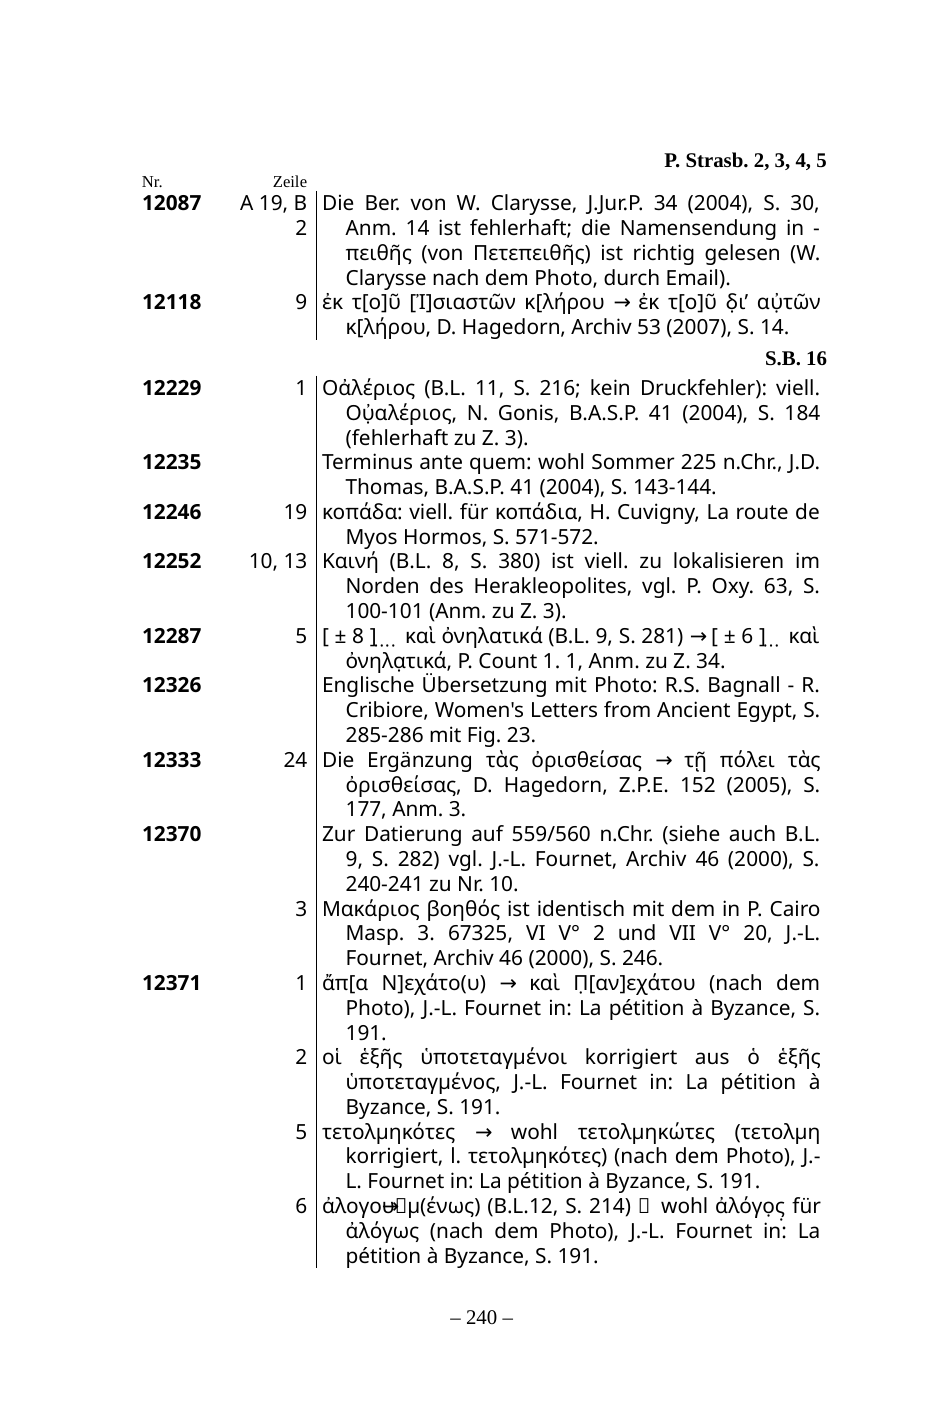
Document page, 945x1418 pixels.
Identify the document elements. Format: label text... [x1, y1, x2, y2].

table_cell [136, 896, 224, 971]
table_cell 9 [224, 290, 316, 339]
table_cell Die Ber. von W. Clarysse, J.Jur.P. 34 (2004), S. 30, Anm. 14 ist fehlerhaft; die Namensendung in -πειθῆς (von Πετεπειθῆς) ist richtig gelesen (W. Clarysse nach dem Photo, durch Email). [317, 191, 827, 290]
table_cell 19 [224, 500, 316, 549]
table_cell 1 [224, 971, 316, 1045]
table_cell 10, 13 [224, 549, 316, 623]
table_cell ἐκ τ[ο]ῦ [Ἰ]σιαστῶν κ[λήρου → ἐκ τ[ο]ῦ δ̣ι’ αὐ̣τῶν κ[λήρου, D. Hagedorn, Archiv 53 (2007), S. 14. [317, 290, 827, 339]
table_cell 5 [224, 1119, 316, 1194]
table_cell 12333 [136, 748, 224, 822]
table_cell τετολμηκότες → wohl τετολμηκώτες (τετολμη korrigiert, l. τετολμηκότες) (nach dem Photo), J.-L. Fournet in: La pétition à Byzance, S. 191. [317, 1119, 827, 1194]
table_cell 12252 [136, 549, 224, 623]
table_cell 12246 [136, 500, 224, 549]
subtitle S.B. 16 [136, 346, 827, 369]
table_header Οἀλέριος (B.L. 11, S. 216; kein Druckfehler): viell. Οὐ̣αλέριος, N. Gonis, B.A.S.P. 41 (2004), S. 184 (fehlerhaft zu Z. 3). [317, 376, 827, 450]
table_cell 12087 [136, 191, 224, 290]
table_cell Terminus ante quem: wohl Sommer 225 n.Chr., J.D. Thomas, B.A.S.P. 41 (2004), S. 143-144. [317, 450, 827, 499]
table_cell οἱ ἑξῆς ὑποτεταγμένοι korrigiert aus ὁ ἑξῆς ὑποτεταγμένος, J.-L. Fournet in: La pétition à Byzance, S. 191. [317, 1045, 827, 1119]
table_cell ἄπ[α Ν]εχάτο(υ) → καὶ Π̣[αν]εχάτου (nach dem Photo), J.-L. Fournet in: La pétition à Byzance, S. 191. [317, 971, 827, 1045]
table_cell Die Ergänzung τὰς ὀρισθείσας → τῇ πόλει τὰς ὀρισθείσας, D. Hagedorn, Z.P.E. 152 (2005), S. 177, Anm. 3. [317, 748, 827, 822]
table_cell A 19, B 2 [224, 191, 316, 290]
table_cell 12371 [136, 971, 224, 1045]
table_cell [ ± 8 ] ̣ ̣ ̣ ̣ καὶ ὀνηλατικά (B.L. 9, S. 281) → [ ± 6 ] ̣ ̣ ̣ καὶ ὀνηλα̣τικά, P. Count 1. 1, Anm. zu Z. 34. [317, 624, 827, 673]
table_header 12229 [136, 376, 224, 450]
table_cell Englische Übersetzung mit Photo: R.S. Bagnall - R. Cribiore, Women's Letters from Ancient Egypt, S. 285-286 mit Fig. 23. [317, 673, 827, 747]
table_cell κοπάδα: viell. für κοπάδια, H. Cuvigny, La route de Myos Hormos, S. 571-572. [317, 500, 827, 549]
table_cell 5 [224, 624, 316, 673]
table_cell 6 [224, 1194, 316, 1268]
table_header 1 [224, 376, 316, 450]
table_cell 12370 [136, 822, 316, 896]
table_cell ἀλογουμ(ένως) (B.L.12, S. 214) → wohl ἀλόγο̣ς̣ für ἀλόγως (nach dem Photo), J.-L. Fournet in: La pétition à Byzance, S. 191. [317, 1194, 827, 1268]
table_cell 3 [224, 896, 316, 971]
table_cell [136, 1119, 224, 1194]
table_cell [136, 1045, 224, 1119]
table_cell 12118 [136, 290, 224, 339]
table_cell 24 [224, 748, 316, 822]
table_cell 12287 [136, 624, 224, 673]
table_cell Μακάριος βοηθός ist identisch mit dem in P. Cairo Masp. 3. 67325, VI V° 2 und VII V° 20, J.-L. Fournet, Archiv 46 (2000), S. 246. [317, 896, 827, 971]
table_cell Καινή (B.L. 8, S. 380) ist viell. zu lokalisieren im Norden des Herakleopolites, vgl. P. Oxy. 63, S. 100-101 (Anm. zu Z. 3). [317, 549, 827, 623]
table_cell 12235 [136, 450, 316, 499]
table_cell 12326 [136, 673, 316, 747]
table_cell Zur Datierung auf 559/560 n.Chr. (siehe auch B.L. 9, S. 282) vgl. J.-L. Fournet, Archiv 46 (2000), S. 240-241 zu Nr. 10. [317, 822, 827, 896]
table_cell 2 [224, 1045, 316, 1119]
table_cell [136, 1194, 224, 1268]
